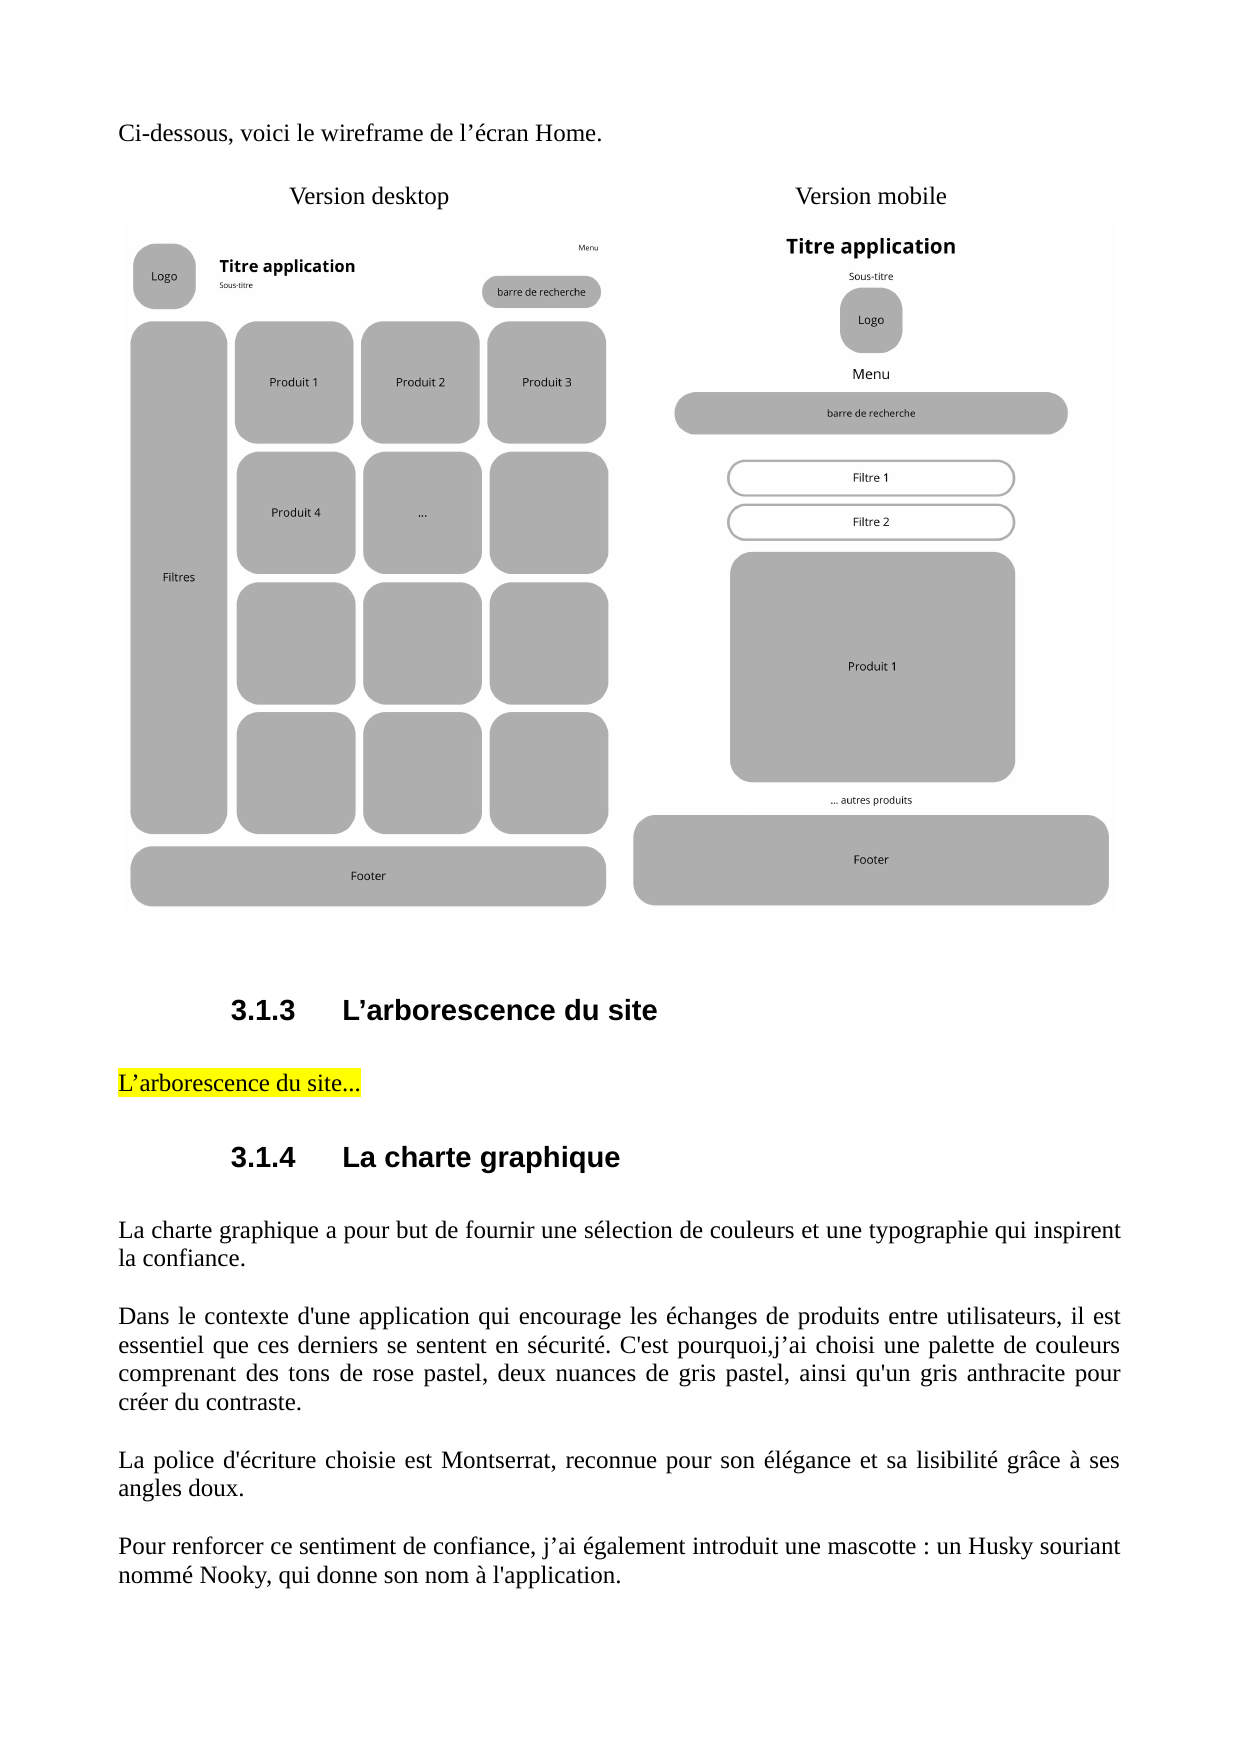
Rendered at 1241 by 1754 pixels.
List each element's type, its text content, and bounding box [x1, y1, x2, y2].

text Dans le contexte d'une application qui encourage les échanges de produits entre utilisateurs, il est essentiel que ces derniers se sentent en sécurité. C'est pourquoi,j’ai choisi une palette de couleurs comprenant des tons de rose pastel, deux nuances de gris pastel, ainsi qu'un gris anthracite pour créer du contraste. [118, 1301, 1122, 1416]
text La police d'écriture choisie est Montserrat, reconnue pour son élégance et sa lisibilité grâce à ses angles doux. [118, 1445, 1122, 1502]
table_cell [118, 216, 620, 950]
text La charte graphique a pour but de fournir une sélection de couleurs et une typographie qui inspirent la confiance. [118, 1215, 1122, 1272]
table_header Version mobile [620, 176, 1122, 216]
picture [625, 221, 1117, 916]
table_cell [620, 216, 1122, 950]
subtitle L’arborescence du site [231, 993, 1122, 1027]
picture [123, 221, 615, 916]
text Ci-dessous, voici le wireframe de l’écran Home. [118, 118, 1122, 147]
text L’arborescence du site... [118, 1068, 1122, 1097]
table_header Version desktop [118, 176, 620, 216]
subtitle La charte graphique [231, 1140, 1122, 1173]
text Pour renforcer ce sentiment de confiance, j’ai également introduit une mascotte : un Husky souriant nommé Nooky, qui donne son nom à l'application. [118, 1531, 1122, 1588]
